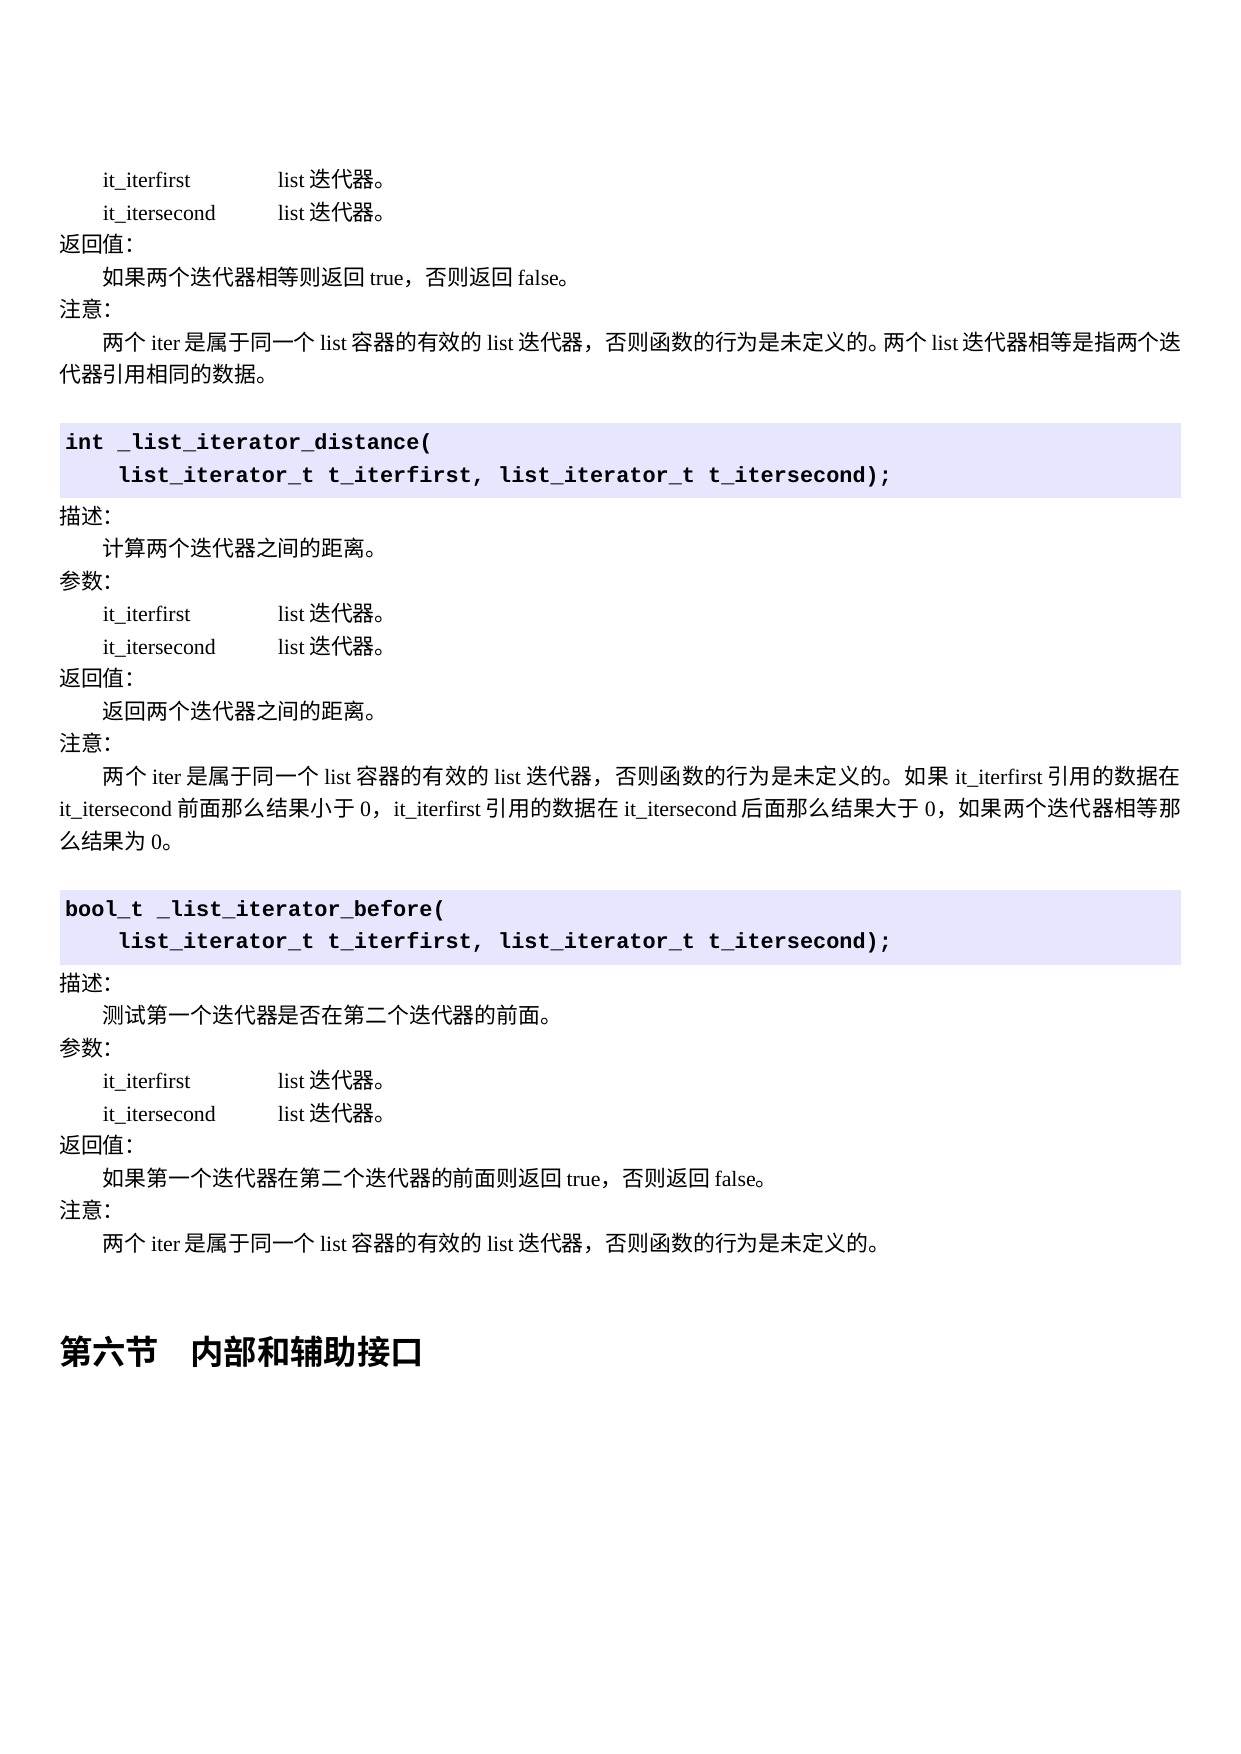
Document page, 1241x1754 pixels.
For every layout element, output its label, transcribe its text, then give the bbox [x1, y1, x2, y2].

text 两个iter是属于同一个list容器的有效的list迭代器，否则函数的行为是未定义的。两个list迭代器相等是指两个迭代器引用相同的数据。 [59, 324, 1181, 389]
text 如果第一个迭代器在第二个迭代器的前面则返回true，否则返回false。 [59, 1160, 1181, 1193]
text it_itersecond list迭代器。 [59, 1095, 1181, 1128]
text 返回值： [59, 227, 1181, 259]
text 注意： [59, 1193, 1181, 1225]
text 如果两个迭代器相等则返回true，否则返回false。 [59, 259, 1181, 292]
text 返回值： [59, 1128, 1181, 1160]
subtitle 内部和辅助接口 [59, 1317, 1181, 1382]
text 描述： [59, 500, 1181, 531]
text 参数： [59, 563, 1181, 596]
text 参数： [59, 1030, 1181, 1063]
text it_itersecond list迭代器。 [59, 628, 1181, 661]
text 两个iter是属于同一个list容器的有效的list迭代器，否则函数的行为是未定义的。 [59, 1225, 1181, 1258]
text 返回值： [59, 661, 1181, 693]
text 返回两个迭代器之间的距离。 [59, 693, 1181, 726]
text 注意： [59, 726, 1181, 758]
table_header int _list_iterator_distance( list_iterator_t t_iterfirst, list_iterator_t t_itersecond); [60, 423, 1181, 498]
text 计算两个迭代器之间的距离。 [59, 531, 1181, 563]
text it_iterfirst list迭代器。 [59, 1063, 1181, 1095]
text 注意： [59, 292, 1181, 324]
text 描述： [59, 966, 1181, 998]
text 测试第一个迭代器是否在第二个迭代器的前面。 [59, 998, 1181, 1030]
text it_iterfirst list迭代器。 [59, 162, 1181, 194]
text it_itersecond list迭代器。 [59, 194, 1181, 227]
text it_iterfirst list迭代器。 [59, 596, 1181, 628]
table_header bool_t _list_iterator_before( list_iterator_t t_iterfirst, list_iterator_t t_itersecond); [60, 890, 1181, 965]
text 两个iter是属于同一个list容器的有效的list迭代器，否则函数的行为是未定义的。如果it_iterfirst引用的数据在it_itersecond前面那么结果小于0，it_iterfirst引用的数据在it_itersecond后面那么结果大于0，如果两个迭代器相等那么结果为0。 [59, 758, 1181, 856]
